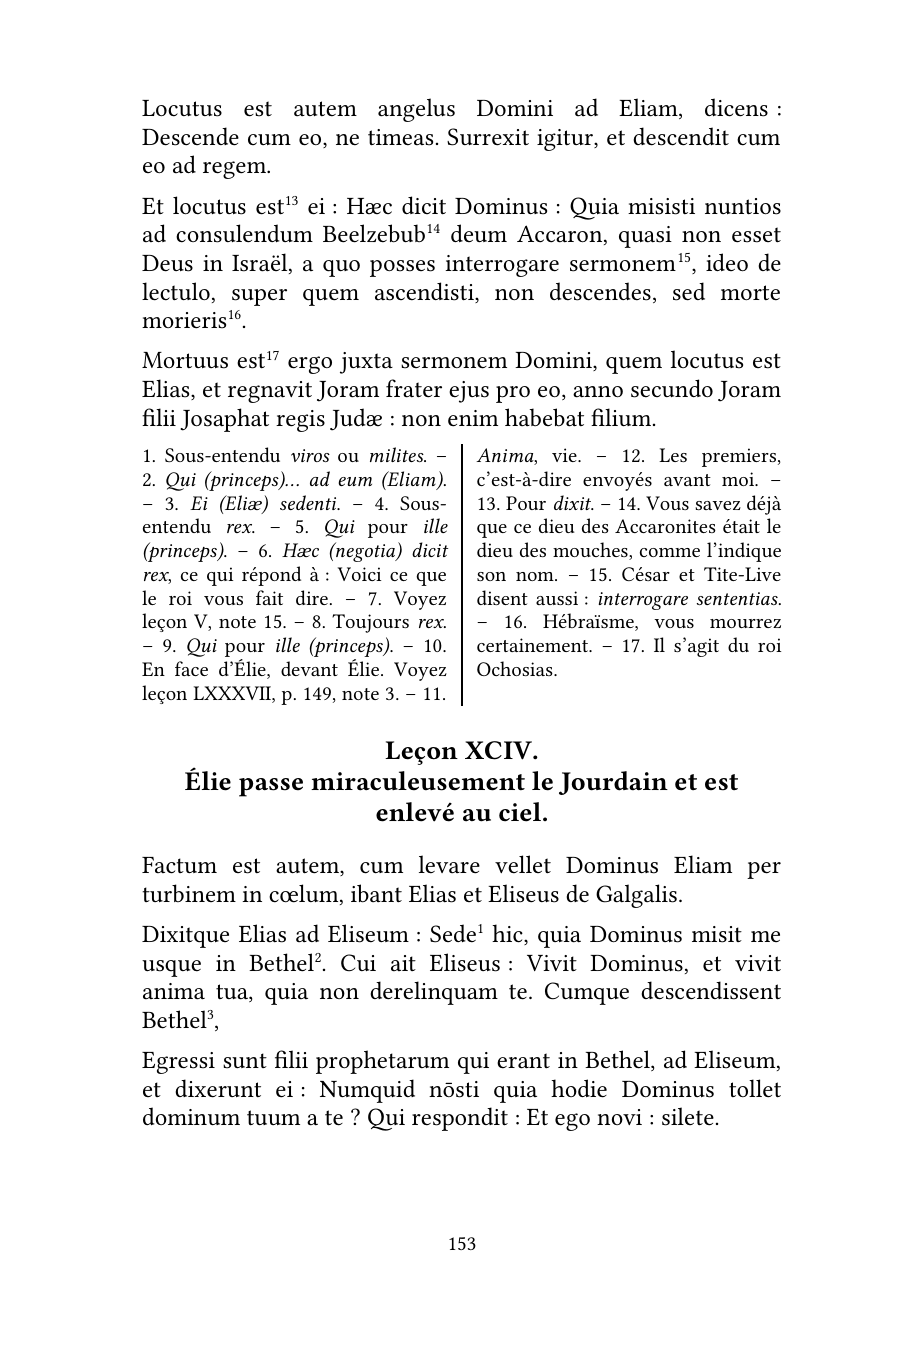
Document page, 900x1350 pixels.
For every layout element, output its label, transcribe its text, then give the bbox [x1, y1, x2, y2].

text Et locutus est13 ei : Hæc dicit Dominus : Quia misisti nuntios ad consulendum Beelzebub14 deum Accaron, quasi non esset Deus in Israël, a quo posses interrogare sermonem15, ideo de lectulo, super quem ascendisti, non descendes, sed morte morieris16. [142, 192, 782, 335]
text Dixitque Elias ad Eliseum : Sede1 hic, quia Dominus misit me usque in Bethel2. Cui ait Eliseus : Vivit Dominus, et vivit anima tua, quia non derelinquam te. Cumque descendissent Bethel3, [142, 920, 782, 1034]
text Mortuus est17 ergo juxta sermonem Domini, quem locutus est Elias, et regnavit Joram frater ejus pro eo, anno secundo Joram filii Josaphat regis Judæ : non enim habebat filium. [142, 347, 782, 432]
text Locutus est autem angelus Domini ad Eliam, dicens : Descende cum eo, ne timeas. Surrexit igitur, et descendit cum eo ad regem. [142, 94, 782, 180]
text Anima, vie. – 12. Les premiers, c’est-à-dire envoyés avant moi. – 13. Pour dixit. – 14. Vous savez déjà que ce dieu des Accaronites était le dieu des mouches, comme l’indique son nom. – 15. César et Tite-Live disent aussi : interrogare sententias. – 16. Hébraïsme, vous mourrez certainement. – 17. Il s’agit du roi Ochosias. [476, 444, 782, 682]
text 1. Sous-entendu viros ou milites. – 2. Qui (princeps)… ad eum (Eliam). – 3. Ei (Eliæ) sedenti. – 4. Sous-entendu rex. – 5. Qui pour ille (princeps). – 6. Hæc (negotia) dicit rex, ce qui répond à : Voici ce que le roi vous fait dire. – 7. Voyez leçon V, note 15. – 8. Toujours rex. – 9. Qui pour ille (princeps). – 10. En face d’Élie, devant Élie. Voyez leçon LXXXVII, p. 149, note 3. – 11. [142, 444, 447, 705]
text Leçon XCIV. Élie passe miraculeusement le Jourdain et est enlevé au ciel. [142, 735, 782, 828]
text Factum est autem, cum levare vellet Dominus Eliam per turbinem in cœlum, ibant Elias et Eliseus de Galgalis. [142, 851, 782, 908]
text Egressi sunt filii prophetarum qui erant in Bethel, ad Eliseum, et dixerunt ei : Numquid nōsti quia hodie Dominus tollet dominum tuum a te ? Qui respondit : Et ego novi : silete. [142, 1046, 782, 1132]
